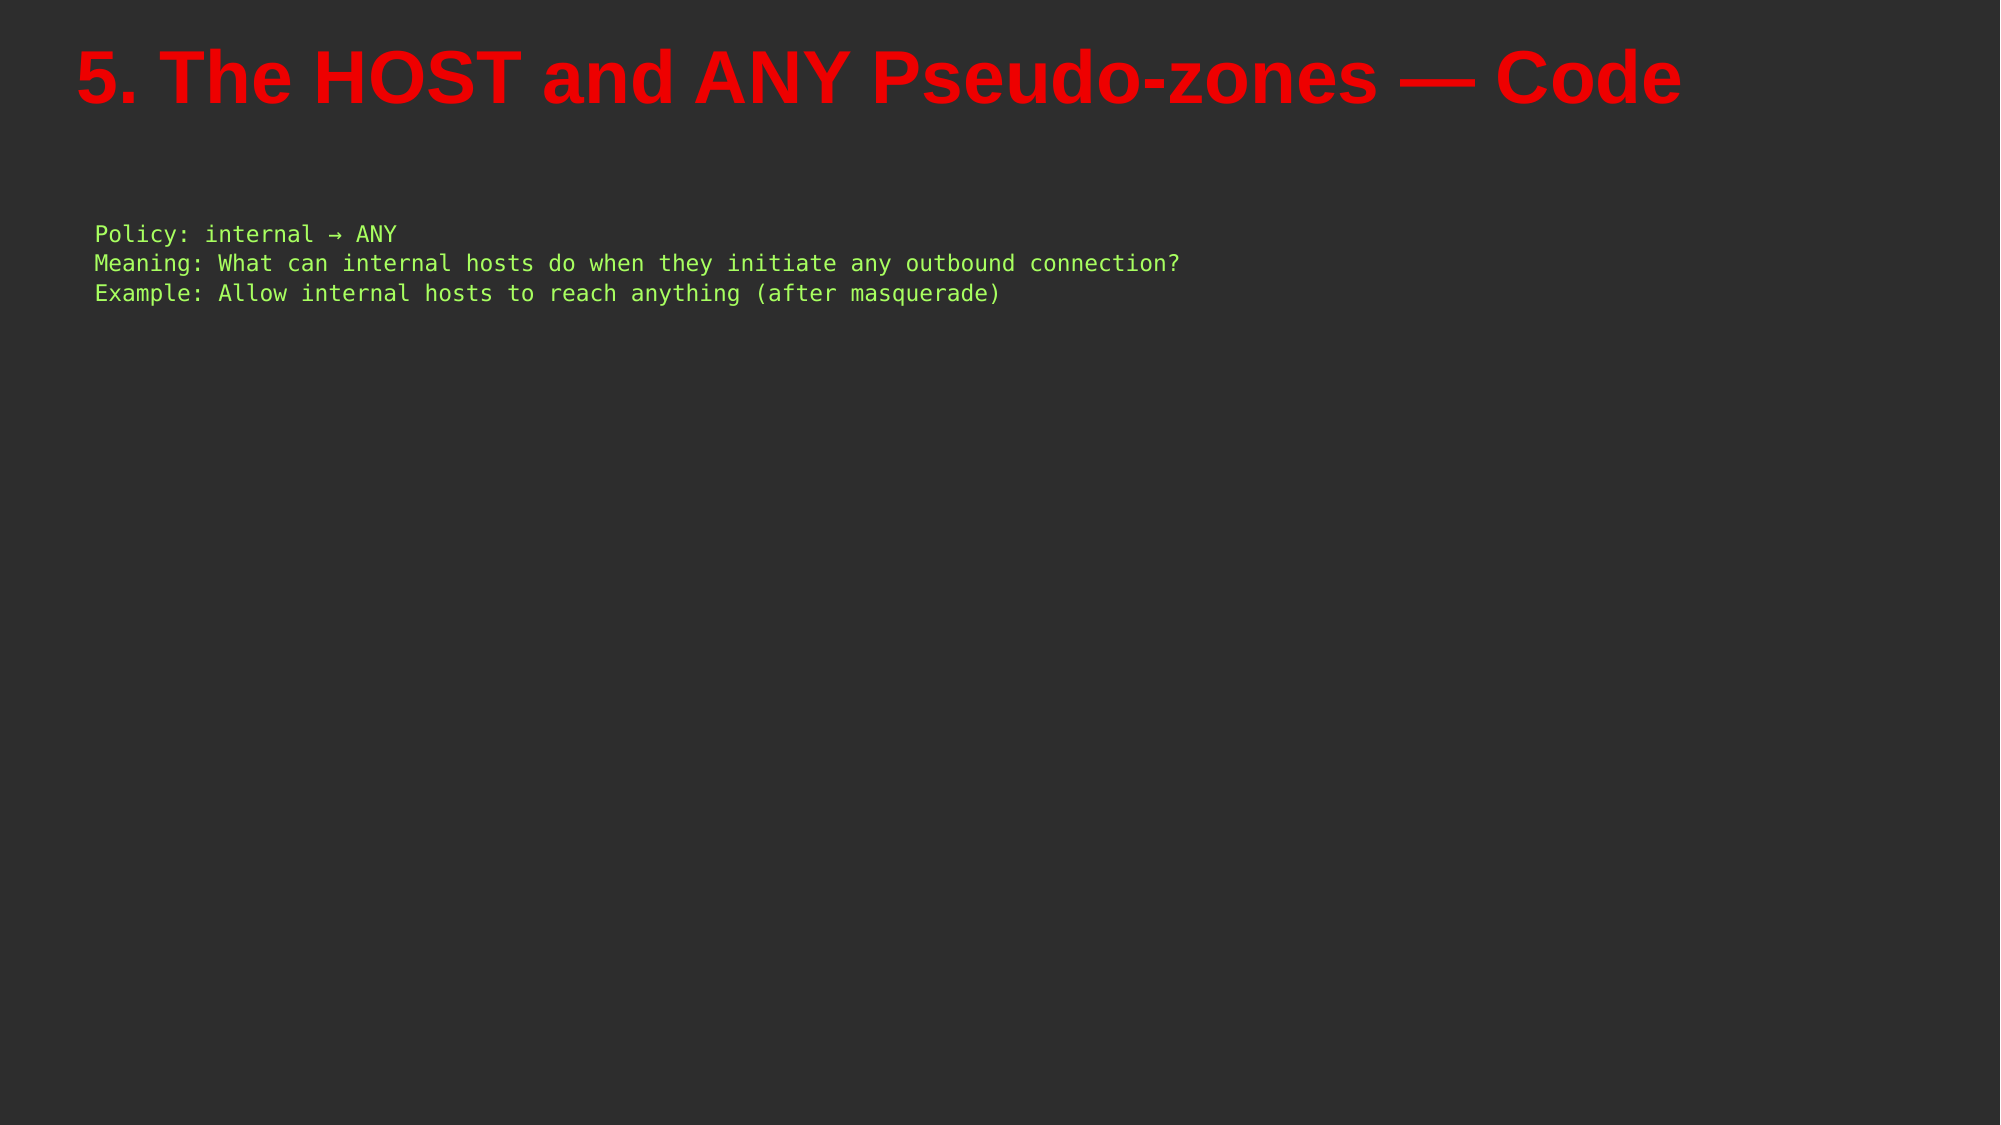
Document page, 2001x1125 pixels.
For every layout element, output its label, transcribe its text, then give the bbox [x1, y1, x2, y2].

text_box 5. The HOST and ANY Pseudo-zones — Code [59, 23, 1942, 178]
text_box Policy: internal → ANY Meaning: What can internal hosts do when they initiate any outbound connection? Example: Allow internal hosts to reach anything (after masquerade) [59, 194, 1942, 1093]
